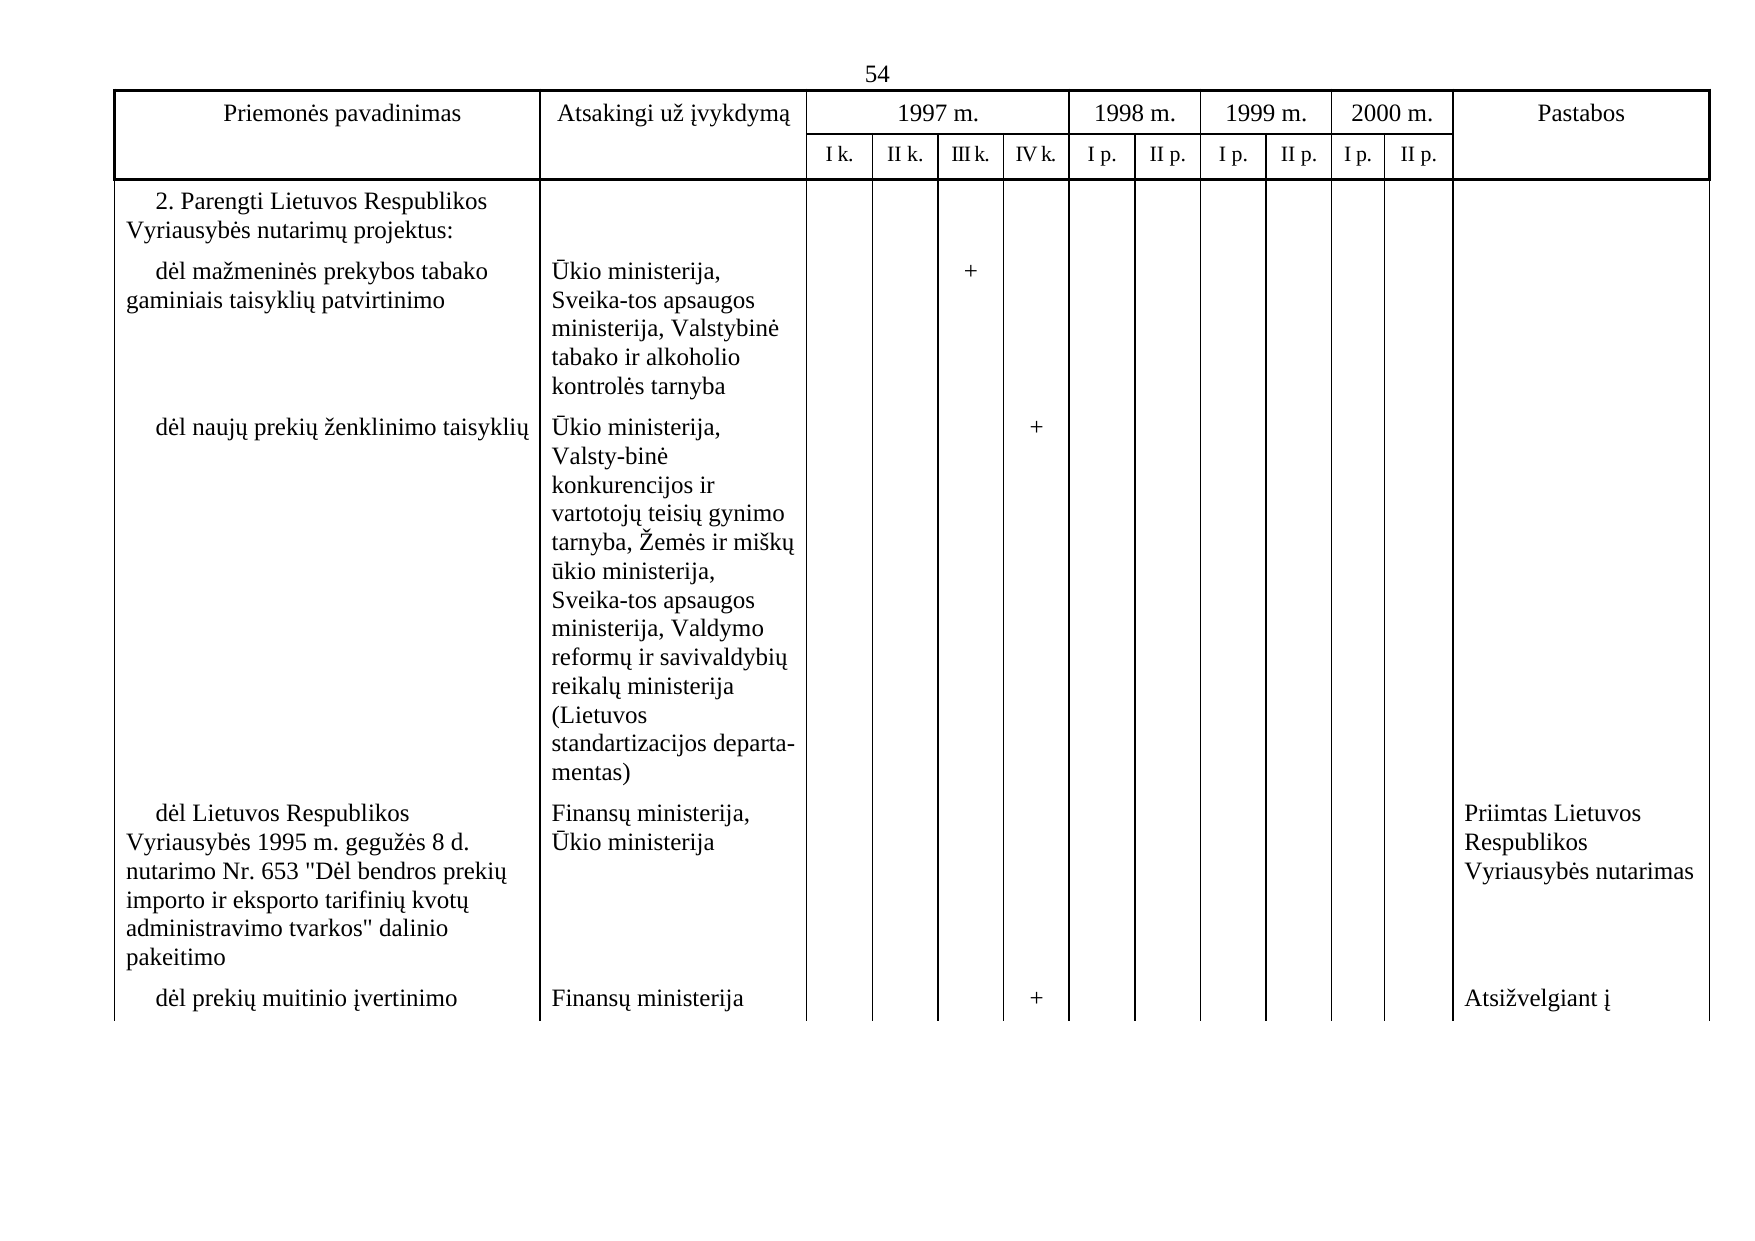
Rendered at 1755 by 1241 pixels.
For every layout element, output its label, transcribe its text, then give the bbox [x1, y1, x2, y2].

table_header 1998 m. [1070, 92, 1200, 133]
table_cell + [939, 250, 1003, 406]
table_cell [116, 133, 539, 178]
table_cell [873, 977, 937, 1021]
table_cell IV k. [1004, 135, 1068, 178]
table_cell Finansų ministerija, Ūkio ministerija [541, 792, 806, 977]
table_cell [1004, 250, 1068, 406]
table_cell II p. [1267, 135, 1331, 178]
table_cell [1267, 977, 1331, 1021]
table_cell + [1004, 406, 1068, 792]
table_cell [1201, 406, 1265, 792]
table_header 1999 m. [1201, 92, 1331, 133]
table_cell [1332, 181, 1384, 250]
table_cell [1332, 250, 1384, 406]
table_cell [807, 977, 872, 1021]
table_cell [1136, 181, 1200, 250]
table_cell [1454, 406, 1709, 792]
table_cell [939, 406, 1003, 792]
table_cell [807, 792, 872, 977]
table_cell II p. [1136, 135, 1200, 178]
table_cell 2. Parengti Lietuvos Respublikos Vyriausybės nutarimų projektus: [115, 181, 539, 250]
table_cell [807, 250, 872, 406]
table_cell [873, 250, 937, 406]
table_header Atsakingi už įvykdymą [541, 92, 806, 133]
table_cell dėl mažmeninės prekybos tabako gaminiais taisyklių patvirtinimo [115, 250, 539, 406]
table_cell [1201, 181, 1265, 250]
table_cell dėl prekių muitinio įvertinimo [115, 977, 539, 1021]
table_cell [1267, 250, 1331, 406]
table_cell [939, 181, 1003, 250]
table_cell I p. [1070, 135, 1134, 178]
table_cell Finansų ministerija [541, 977, 806, 1021]
table_cell [939, 792, 1003, 977]
table_cell + [1004, 977, 1068, 1021]
table_cell [807, 406, 872, 792]
table_cell [1385, 977, 1452, 1021]
table_cell [1004, 792, 1068, 977]
table_cell [1332, 977, 1384, 1021]
table_cell Atsižvelgiant į [1454, 977, 1709, 1021]
table_cell [1267, 792, 1331, 977]
table_cell [1136, 250, 1200, 406]
table_cell I p. [1201, 135, 1265, 178]
table_cell [1070, 406, 1134, 792]
table_cell [1201, 792, 1265, 977]
table_cell [1385, 250, 1452, 406]
table_cell Priimtas Lietuvos Respublikos Vyriausybės nutarimas [1454, 792, 1709, 977]
table_cell I p. [1332, 135, 1384, 178]
table_cell dėl naujų prekių ženklinimo taisyklių [115, 406, 539, 792]
table_cell I k. [807, 135, 872, 178]
table_cell Ūkio ministerija, Sveika-tos apsaugos ministerija, Valstybinė tabako ir alkoholio kontrolės tarnyba [541, 250, 806, 406]
table_cell [1136, 406, 1200, 792]
table_cell [1454, 181, 1709, 250]
table_cell [1385, 181, 1452, 250]
table_cell [873, 792, 937, 977]
table_cell [1070, 792, 1134, 977]
table_cell [1070, 250, 1134, 406]
table_cell [807, 181, 872, 250]
table_cell [1136, 977, 1200, 1021]
table_cell II p. [1385, 135, 1452, 178]
table_header 2000 m. [1332, 92, 1452, 133]
table_cell [939, 977, 1003, 1021]
table_cell [1267, 181, 1331, 250]
table_cell [1385, 792, 1452, 977]
table_cell [1201, 977, 1265, 1021]
table_cell [1332, 792, 1384, 977]
table_cell [1454, 250, 1709, 406]
table_cell [1201, 250, 1265, 406]
table_header Priemonės pavadinimas [116, 92, 539, 133]
table_header Pastabos [1454, 92, 1708, 133]
table_cell dėl Lietuvos Respublikos Vyriausybės 1995 m. gegužės 8 d. nutarimo Nr. 653 "Dėl bendros prekių importo ir eksporto tarifinių kvotų administravimo tvarkos" dalinio pakeitimo [115, 792, 539, 977]
table_cell [1385, 406, 1452, 792]
table_cell [1332, 406, 1384, 792]
table_cell [1070, 181, 1134, 250]
table_header 1997 m. [807, 92, 1068, 133]
table_cell Ūkio ministerija, Valsty-binė konkurencijos ir vartotojų teisių gynimo tarnyba, Žemės ir miškų ūkio ministerija, Sveika-tos apsaugos ministerija, Valdymo reformų ir savivaldybių reikalų ministerija (Lietuvos standartizacijos departa-mentas) [541, 406, 806, 792]
table_cell II k. [873, 135, 937, 178]
table_cell [1004, 181, 1068, 250]
table_cell [541, 181, 806, 250]
table_cell [541, 133, 806, 178]
table_cell [1267, 406, 1331, 792]
table_cell [1136, 792, 1200, 977]
table_cell III k. [939, 135, 1003, 178]
table_cell [1070, 977, 1134, 1021]
table_cell [873, 181, 937, 250]
table_cell [1454, 133, 1708, 178]
table_cell [873, 406, 937, 792]
